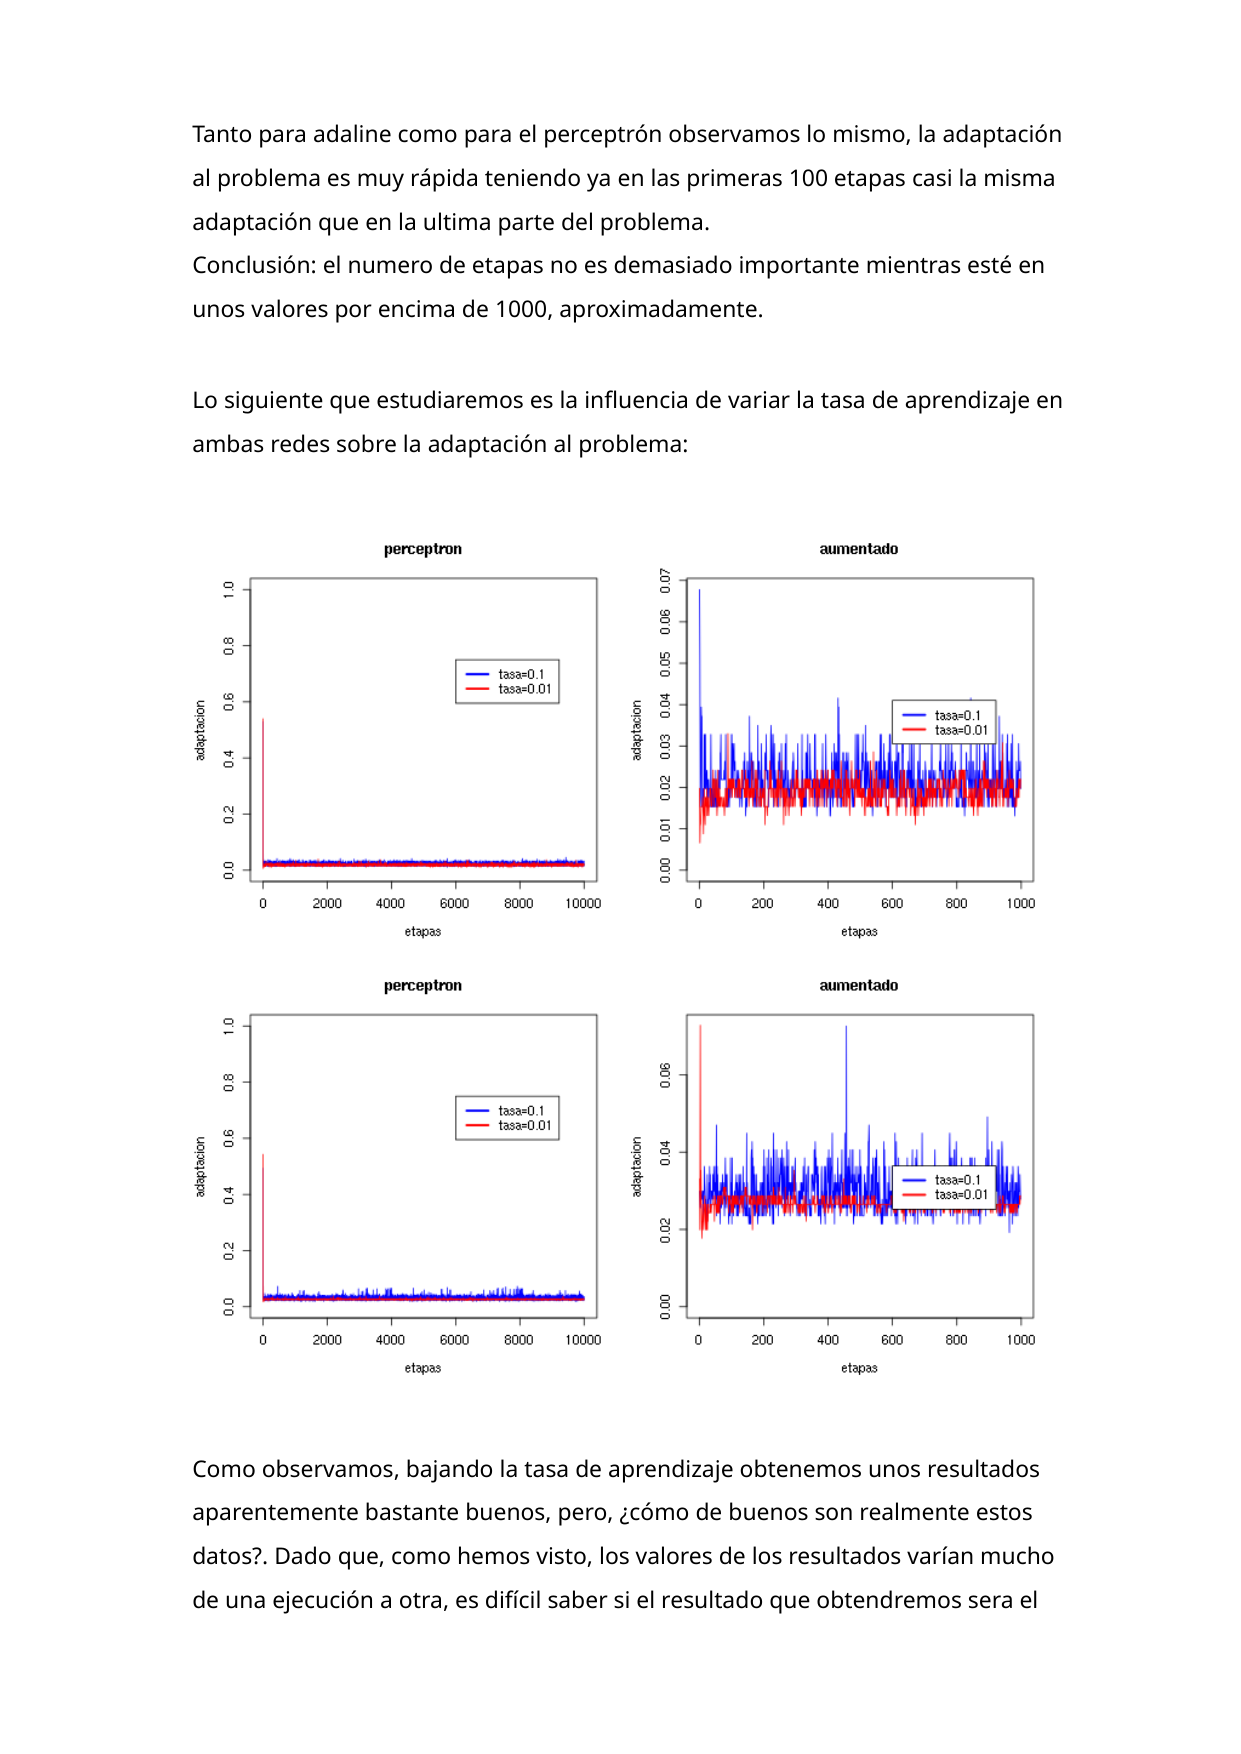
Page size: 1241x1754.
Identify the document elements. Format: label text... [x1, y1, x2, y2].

text Lo siguiente que estudiaremos es la influencia de variar la tasa de aprendizaje en ambas redes sobre la adaptación al problema: [192, 384, 1064, 459]
text Como observamos, bajando la tasa de aprendizaje obtenemos unos resultados aparentemente bastante buenos, pero, ¿cómo de buenos son realmente estos datos?. Dado que, como hemos visto, los valores de los resultados varían mucho de una ejecución a otra, es difícil saber si el resultado que obtendremos sera el [192, 1452, 1064, 1615]
text Tanto para adaline como para el perceptrón observamos lo mismo, la adaptación al problema es muy rápida teniendo ya en las primeras 100 etapas casi la misma adaptación que en la ultima parte del problema. [192, 118, 1064, 237]
text Conclusión: el numero de etapas no es demasiado importante mientras esté en unos valores por encima de 1000, aproximadamente. [192, 249, 1064, 324]
picture [192, 519, 1064, 1392]
